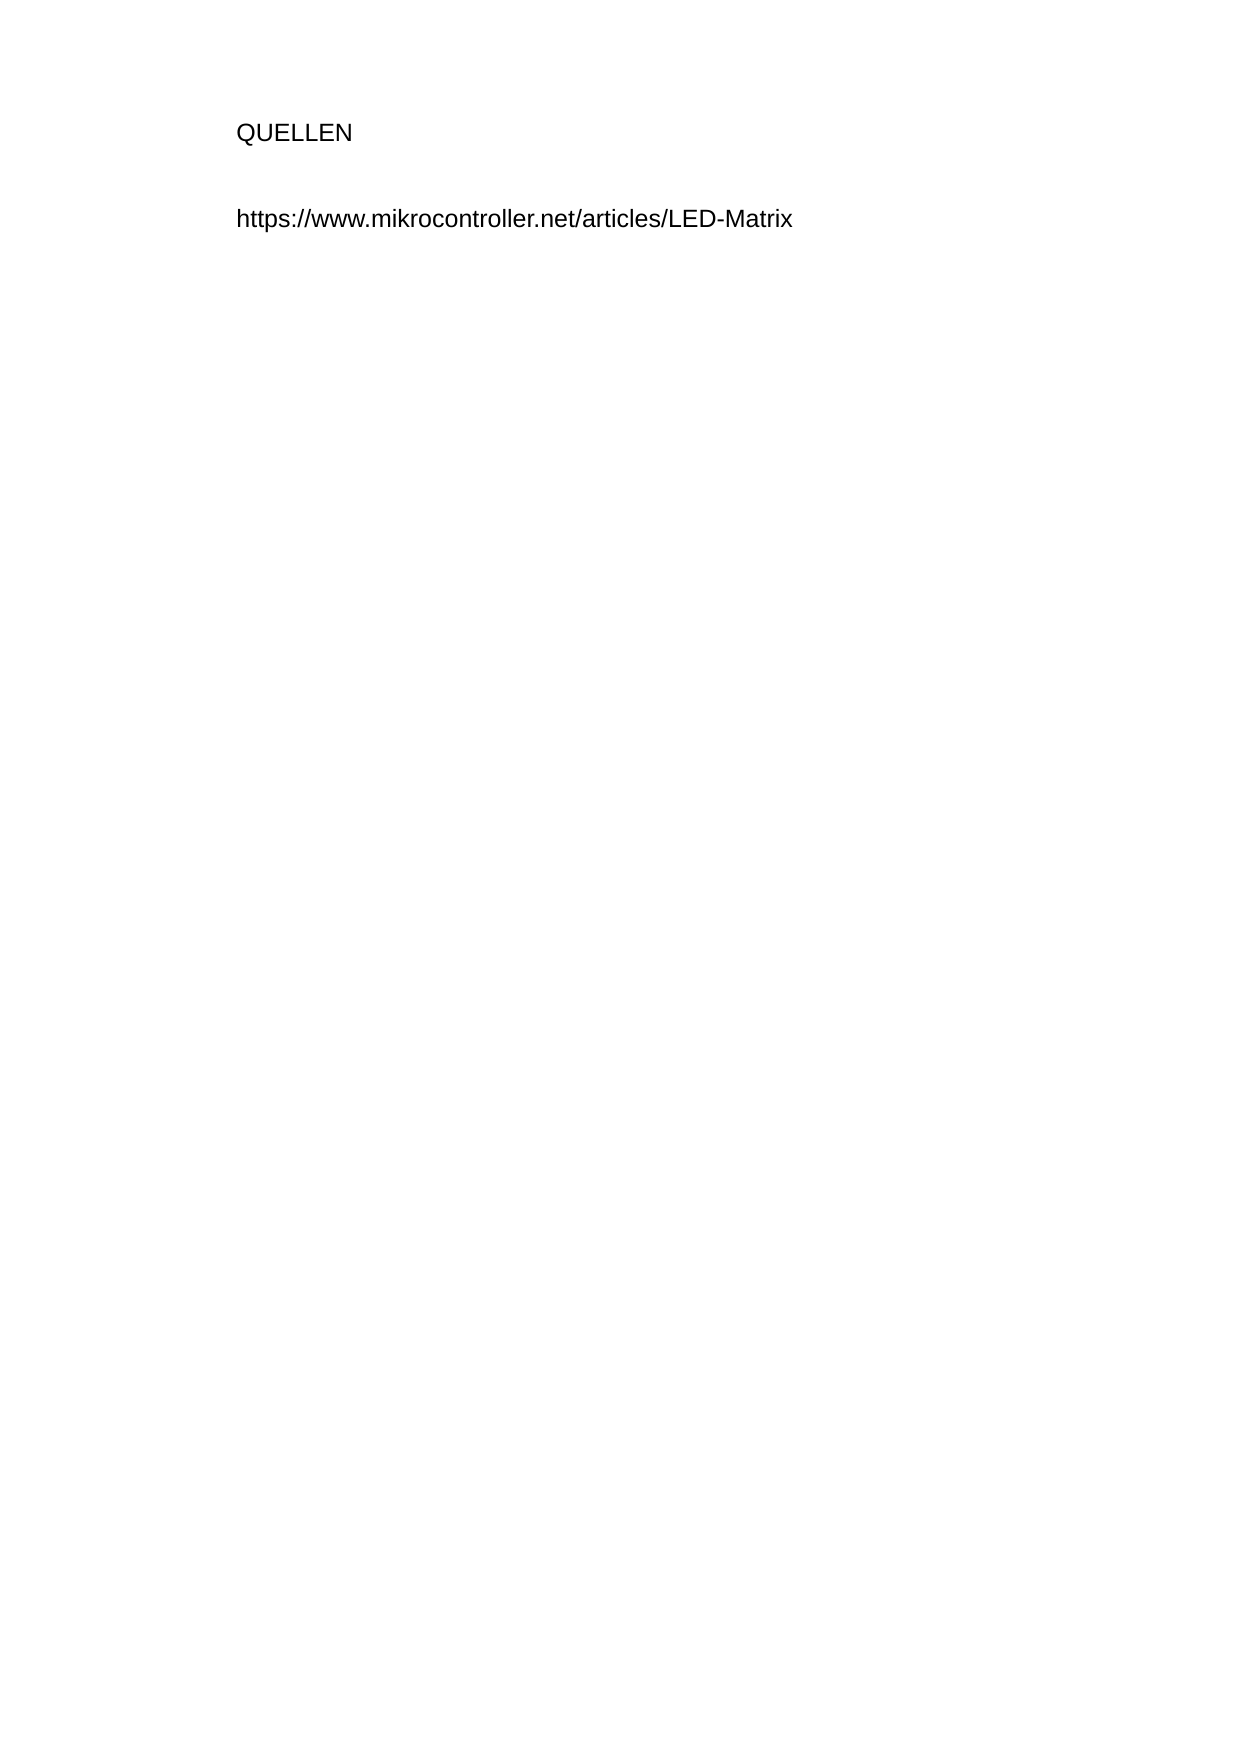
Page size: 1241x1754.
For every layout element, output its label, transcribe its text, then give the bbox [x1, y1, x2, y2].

text QUELLEN [236, 118, 1122, 147]
text https://www.mikrocontroller.net/articles/LED-Matrix [236, 204, 1122, 233]
